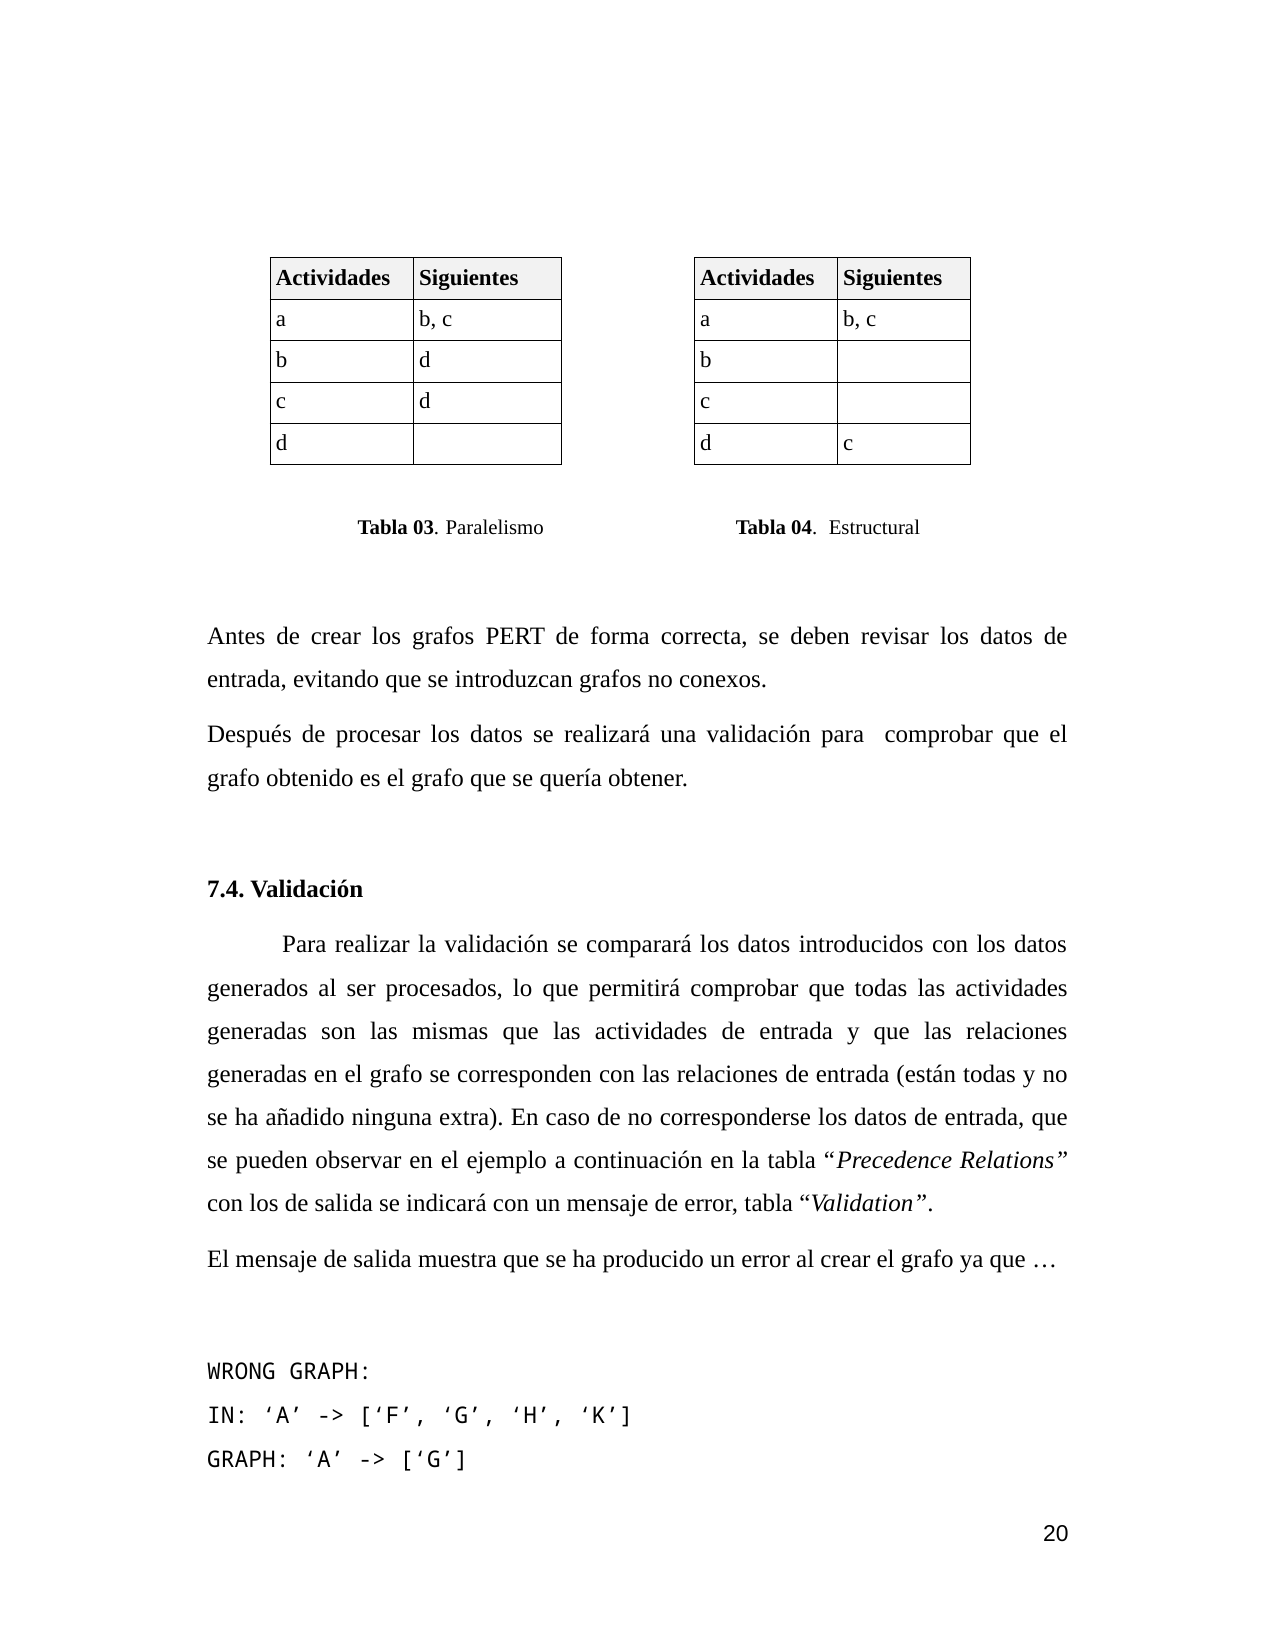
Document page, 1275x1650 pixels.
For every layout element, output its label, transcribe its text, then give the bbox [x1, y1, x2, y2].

table_cell d [414, 341, 561, 381]
table_header Tabla 03. Paralelismo [207, 101, 694, 565]
text Después de procesar los datos se realizará una validación para comprobar que el grafo obtenido es el grafo que se quería obtener. [207, 719, 1068, 791]
table_header Actividades [695, 258, 837, 299]
table_header Actividades [271, 258, 413, 299]
table_header Siguientes [414, 258, 561, 299]
text Para realizar la validación se comparará los datos introducidos con los datos generados al ser procesados, lo que permitirá comprobar que todas las actividades generadas son las mismas que las actividades de entrada y que las relaciones generadas en el grafo se corresponden con las relaciones de entrada (están todas y no se ha añadido ninguna extra). En caso de no corresponderse los datos de entrada, que se pueden observar en el ejemplo a continuación en la tabla “Precedence Relations” con los de salida se indicará con un mensaje de error, tabla “Validation”. [207, 929, 1068, 1217]
table_cell b [695, 341, 837, 381]
table_cell [838, 383, 970, 423]
table_cell a [271, 300, 413, 340]
text WRONG GRAPH: [207, 1355, 1068, 1386]
table_cell a [695, 300, 837, 340]
table_cell b, c [414, 300, 561, 340]
table_header Tabla 04. Estructural [694, 101, 1182, 565]
text IN: ‘A’ -> [‘F’, ‘G’, ‘H’, ‘K’] [207, 1399, 1068, 1430]
text 7.4. Validación [207, 874, 1068, 903]
table_cell d [414, 383, 561, 423]
table_cell d [271, 424, 413, 464]
table_cell c [838, 424, 970, 464]
table_cell [838, 341, 970, 381]
table_cell b [271, 341, 413, 381]
text GRAPH: ‘A’ -> [‘G’] [207, 1443, 1068, 1474]
table_cell c [695, 383, 837, 423]
table_cell c [271, 383, 413, 423]
text El mensaje de salida muestra que se ha producido un error al crear el grafo ya que … [207, 1244, 1068, 1273]
table_cell b, c [838, 300, 970, 340]
text Antes de crear los grafos PERT de forma correcta, se deben revisar los datos de entrada, evitando que se introduzcan grafos no conexos. [207, 621, 1068, 693]
table_header Siguientes [838, 258, 970, 299]
table_cell d [695, 424, 837, 464]
table_cell [414, 424, 561, 464]
